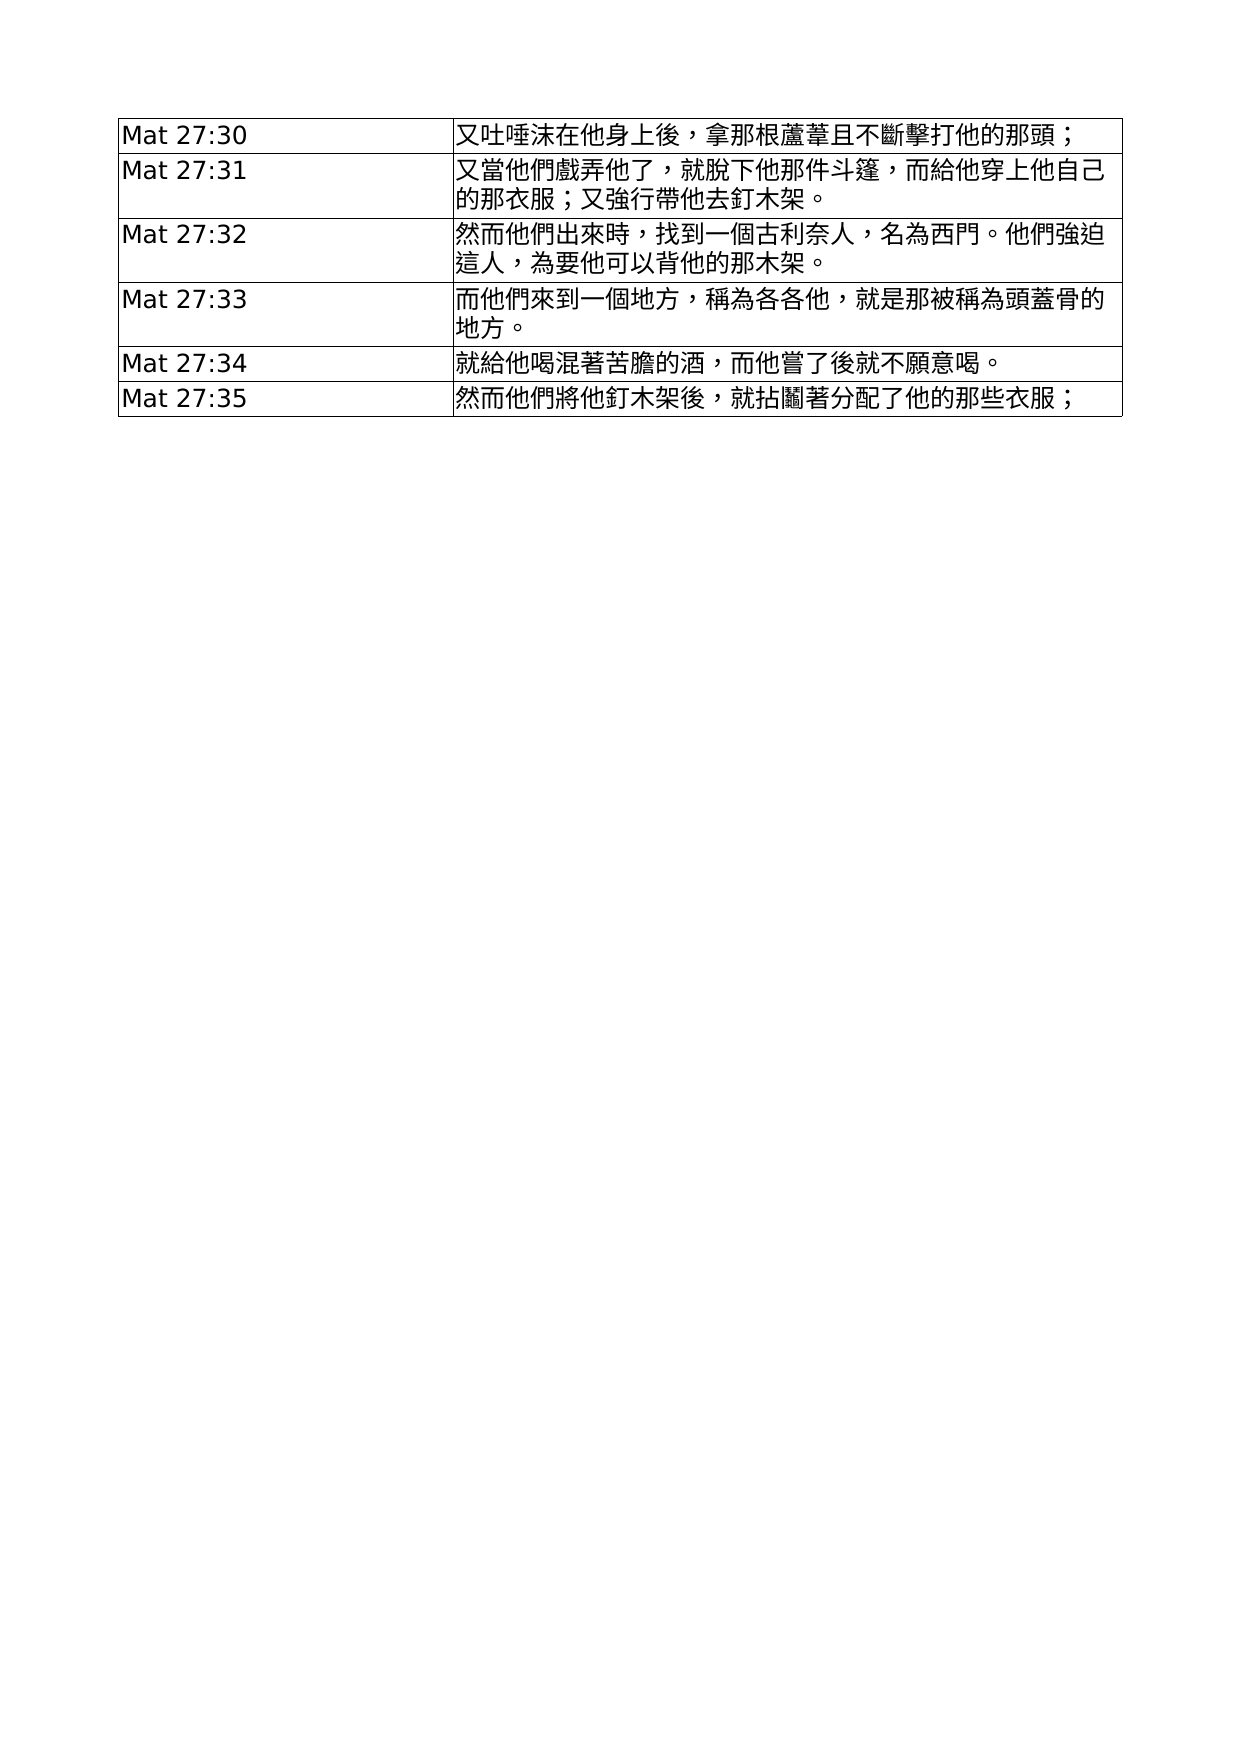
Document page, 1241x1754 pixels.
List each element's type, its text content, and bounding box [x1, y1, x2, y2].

table_cell 就給他喝混著苦膽的酒，而他嘗了後就不願意喝。 [454, 347, 1122, 381]
table_cell 然而他們將他釘木架後，就拈鬮著分配了他的那些衣服； [454, 382, 1122, 416]
table_cell Mat 27:32 [119, 219, 453, 282]
table_cell 又當他們戲弄他了，就脫下他那件斗篷，而給他穿上他自己的那衣服；又強行帶他去釘木架。 [454, 154, 1122, 217]
table_cell Mat 27:34 [119, 347, 453, 381]
table_cell Mat 27:30 [119, 119, 453, 153]
table_cell 而他們來到一個地方，稱為各各他，就是那被稱為頭蓋骨的地方。 [454, 283, 1122, 346]
table_cell Mat 27:31 [119, 154, 453, 217]
table_cell 又吐唾沫在他身上後，拿那根蘆葦且不斷擊打他的那頭； [454, 119, 1122, 153]
table_cell Mat 27:33 [119, 283, 453, 346]
table_cell 然而他們出來時，找到一個古利奈人，名為西門。他們強迫這人，為要他可以背他的那木架。 [454, 219, 1122, 282]
table_cell Mat 27:35 [119, 382, 453, 416]
